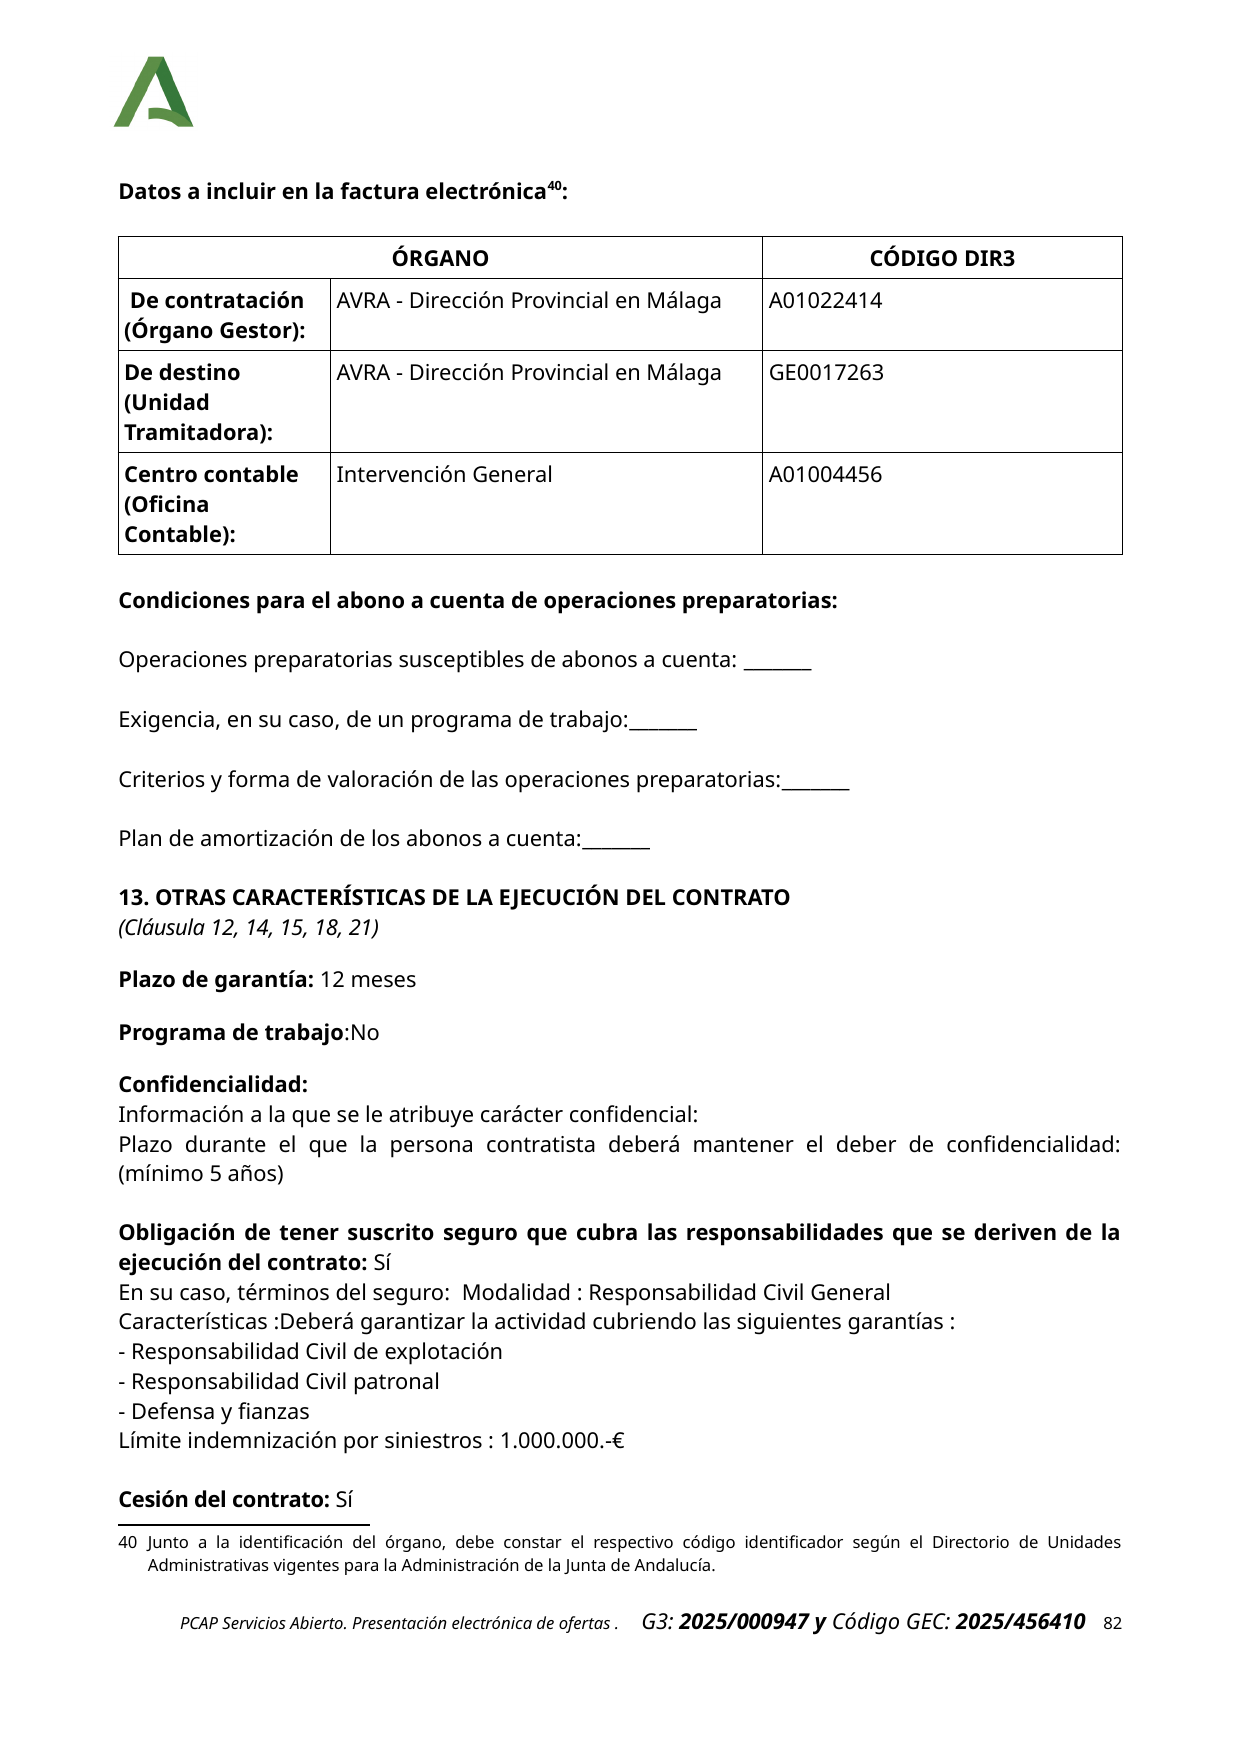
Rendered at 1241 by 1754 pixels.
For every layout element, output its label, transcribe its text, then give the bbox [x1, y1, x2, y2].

text Plazo durante el que la persona contratista deberá mantener el deber de confidencialidad: (mínimo 5 años) [118, 1129, 1122, 1188]
text Plan de amortización de los abonos a cuenta:_______ [118, 823, 1122, 853]
table_cell Centro contable (Oficina Contable): [119, 453, 330, 554]
text Operaciones preparatorias susceptibles de abonos a cuenta: _______ [118, 644, 1122, 674]
text - Responsabilidad Civil de explotación [118, 1336, 1122, 1366]
table_cell De destino (Unidad Tramitadora): [119, 351, 330, 452]
table_cell AVRA - Dirección Provincial en Málaga [331, 351, 762, 452]
text Límite indemnización por siniestros : 1.000.000.-€ [118, 1426, 1122, 1455]
text Confidencialidad: [118, 1069, 1122, 1099]
text Datos a incluir en la factura electrónica: [118, 176, 1122, 206]
text Junto a la identificación del órgano, debe constar el respectivo código identificador según el Directorio de Unidades Administrativas vigentes para la Administración de la Junta de Andalucía. [118, 1531, 1122, 1577]
text (Cláusula 12, 14, 15, 18, 21) [118, 912, 1122, 941]
text En su caso, términos del seguro: Modalidad : Responsabilidad Civil General [118, 1277, 1122, 1306]
text Información a la que se le atribuye carácter confidencial: [118, 1099, 1122, 1129]
table_cell Intervención General [331, 453, 762, 554]
text Criterios y forma de valoración de las operaciones preparatorias:_______ [118, 764, 1122, 793]
table_cell GE0017263 [763, 351, 1122, 452]
text - Responsabilidad Civil patronal [118, 1366, 1122, 1396]
text Exigencia, en su caso, de un programa de trabajo:_______ [118, 704, 1122, 734]
table_cell AVRA - Dirección Provincial en Málaga [331, 279, 762, 350]
text 13. OTRAS CARACTERÍSTICAS DE LA EJECUCIÓN DEL CONTRATO [118, 882, 1122, 912]
text Plazo de garantía: 12 meses [118, 964, 1122, 994]
table_header CÓDIGO DIR3 [763, 237, 1122, 278]
picture [109, 52, 198, 131]
text Programa de trabajo:No [118, 1017, 1122, 1046]
table_header ÓRGANO [119, 237, 762, 278]
table_cell De contratación (Órgano Gestor): [119, 279, 330, 350]
text Cesión del contrato: Sí [118, 1484, 1122, 1514]
table_cell A01004456 [763, 453, 1122, 554]
table_cell A01022414 [763, 279, 1122, 350]
text Condiciones para el abono a cuenta de operaciones preparatorias: [118, 585, 1122, 615]
text Obligación de tener suscrito seguro que cubra las responsabilidades que se deriven de la ejecución del contrato: Sí [118, 1217, 1122, 1277]
text Características :Deberá garantizar la actividad cubriendo las siguientes garantías : [118, 1306, 1122, 1336]
text - Defensa y fianzas [118, 1396, 1122, 1426]
